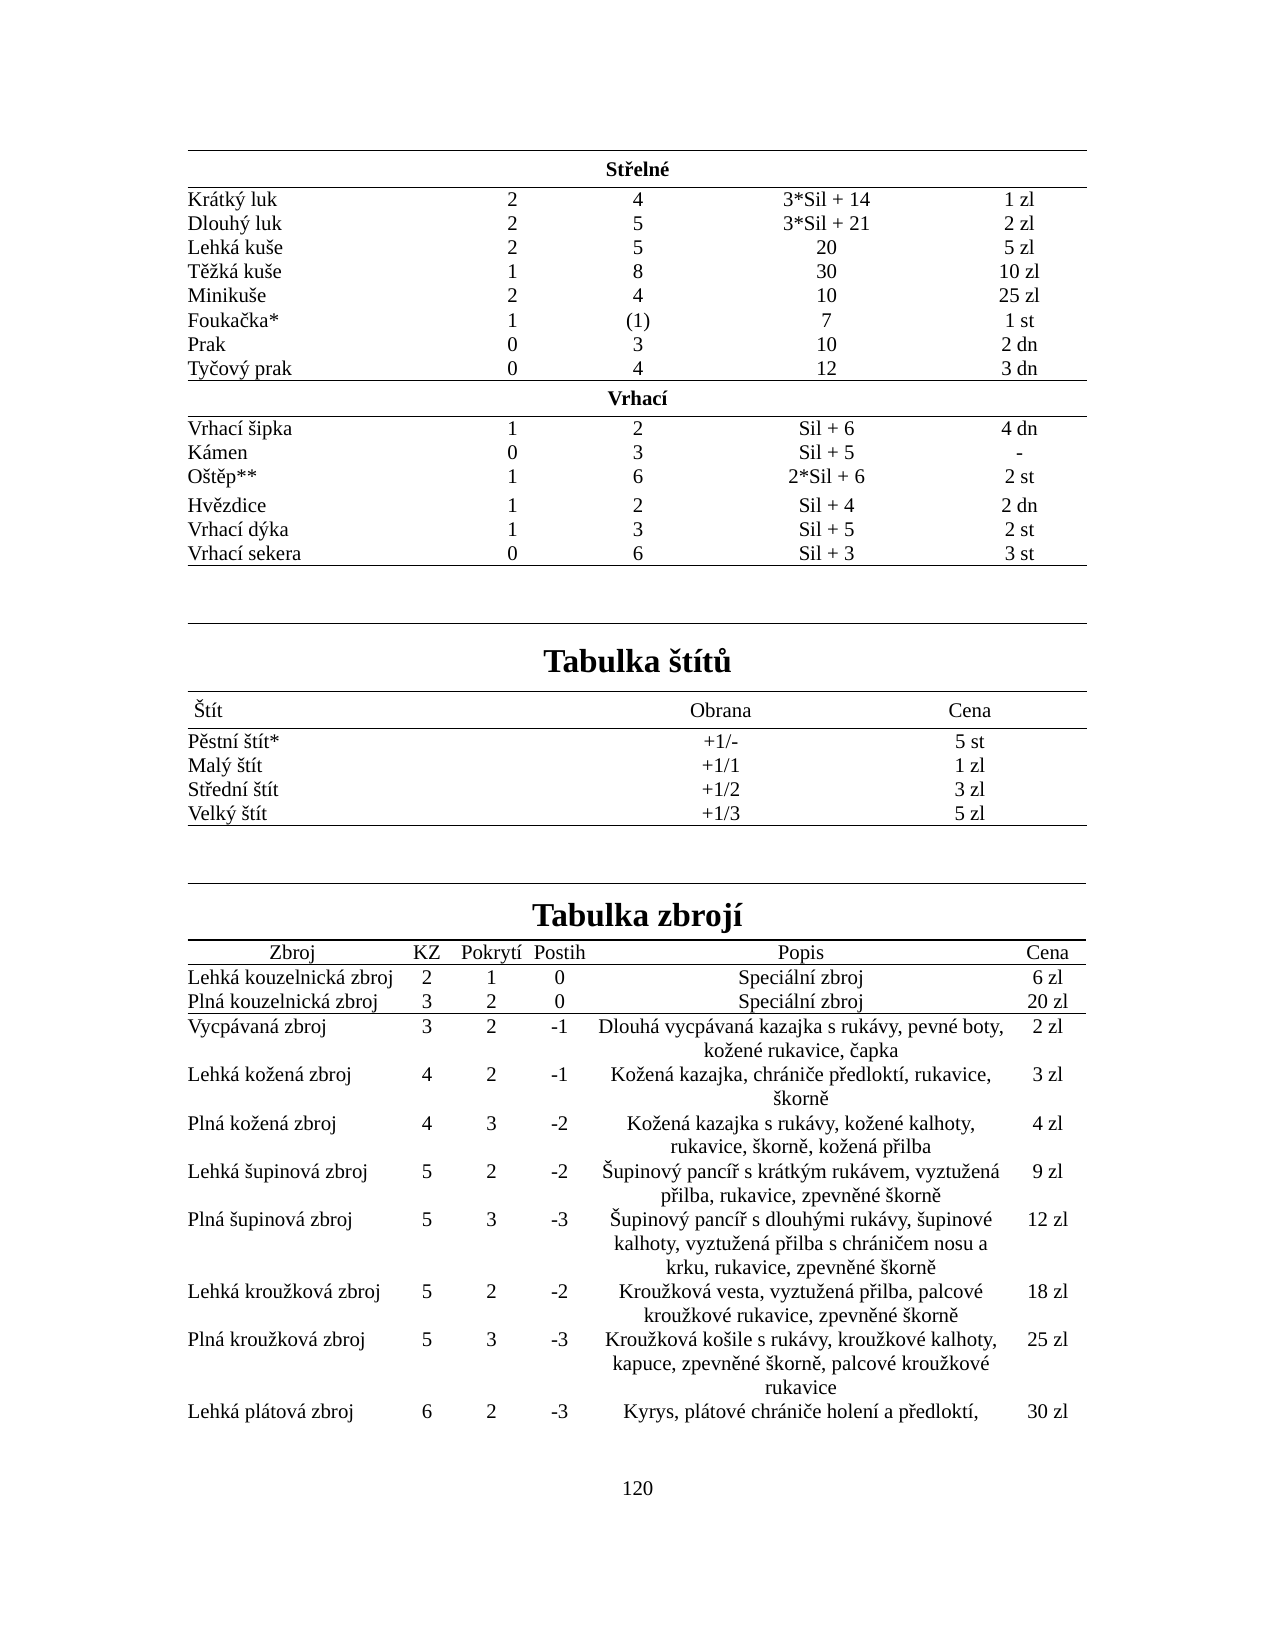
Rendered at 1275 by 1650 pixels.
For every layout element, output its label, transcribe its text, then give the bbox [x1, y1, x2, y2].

table_cell -1 [526, 1014, 593, 1062]
table_cell -3 [526, 1327, 593, 1399]
table_cell 4 [397, 1062, 457, 1110]
table_cell 2 [457, 1014, 526, 1062]
table_cell +1/2 [589, 777, 852, 801]
table_cell Vrhací [188, 381, 1087, 416]
table_cell 3 st [951, 541, 1087, 565]
table_cell 25 zl [1009, 1327, 1086, 1399]
table_cell 2 dn [951, 493, 1087, 517]
table_cell Kyrys, plátové chrániče holení a předloktí, [593, 1399, 1009, 1423]
table_cell 2 [457, 989, 526, 1013]
table_cell 30 [701, 259, 951, 283]
table_cell Tyčový prak [188, 356, 450, 380]
table_header Tabulka zbrojí [188, 884, 1086, 939]
table_cell Sil + 6 [701, 417, 951, 440]
table_cell Lehká šupinová zbroj [188, 1159, 397, 1207]
table_cell 2 dn [951, 332, 1087, 356]
table_cell 20 zl [1009, 989, 1086, 1013]
table_cell Sil + 4 [701, 493, 951, 517]
table_cell 2 [457, 1062, 526, 1110]
table_cell +1/- [589, 729, 852, 753]
table_cell 2*Sil + 6 [701, 464, 951, 493]
table_cell 7 [701, 308, 951, 332]
table_cell 0 [450, 541, 574, 565]
table_cell 2 [450, 284, 574, 307]
table_cell Malý štít [188, 753, 589, 777]
table_cell Speciální zbroj [593, 989, 1009, 1013]
table_cell 0 [450, 332, 574, 356]
table_cell 4 zl [1009, 1110, 1086, 1158]
table_cell Plná kroužková zbroj [188, 1327, 397, 1399]
table_cell Hvězdice [188, 493, 450, 517]
table_cell 25 zl [951, 284, 1087, 307]
table_cell -2 [526, 1279, 593, 1327]
table_cell 2 [397, 965, 457, 989]
table_cell 0 [526, 989, 593, 1013]
table_cell -2 [526, 1110, 593, 1158]
table_cell 5 [397, 1159, 457, 1207]
table_cell Lehká kožená zbroj [188, 1062, 397, 1110]
table_cell 4 [574, 356, 701, 380]
table_cell Kroužková košile s rukávy, kroužkové kalhoty, kapuce, zpevněné škorně, palcové kroužkové rukavice [593, 1327, 1009, 1399]
table_cell 5 [397, 1327, 457, 1399]
table_cell Speciální zbroj [593, 965, 1009, 989]
table_cell Popis [593, 941, 1009, 964]
table_cell -1 [526, 1062, 593, 1110]
table_cell 10 [701, 284, 951, 307]
table_cell 5 [574, 235, 701, 259]
table_cell 1 [450, 259, 574, 283]
table_cell 5 [397, 1279, 457, 1327]
table_cell 12 zl [1009, 1207, 1086, 1279]
table_cell 18 zl [1009, 1279, 1086, 1327]
table_cell 3 [574, 440, 701, 464]
table_cell Vrhací sekera [188, 541, 450, 565]
table_cell Plná kouzelnická zbroj [188, 989, 397, 1013]
table_cell -2 [526, 1159, 593, 1207]
table_cell Kožená kazajka, chrániče předloktí, rukavice, škorně [593, 1062, 1009, 1110]
table_cell 5 [397, 1207, 457, 1279]
table_cell 0 [450, 440, 574, 464]
table_cell 1 [450, 417, 574, 440]
table_cell 1 [450, 308, 574, 332]
table_cell Lehká kouzelnická zbroj [188, 965, 397, 989]
table_cell 5 zl [852, 801, 1087, 825]
table_cell (1) [574, 308, 701, 332]
table_cell 3 zl [1009, 1062, 1086, 1110]
table_cell 10 [701, 332, 951, 356]
table_cell Postih [526, 941, 593, 964]
table_cell 1 [450, 517, 574, 541]
table_cell -3 [526, 1207, 593, 1279]
table_cell Sil + 3 [701, 541, 951, 565]
table_cell Kožená kazajka s rukávy, kožené kalhoty, rukavice, škorně, kožená přilba [593, 1110, 1009, 1158]
table_cell 2 [450, 211, 574, 235]
table_cell 4 [574, 284, 701, 307]
table_cell 1 zl [852, 753, 1087, 777]
table_cell 3 [457, 1327, 526, 1399]
table_cell 0 [450, 356, 574, 380]
table_cell Šupinový pancíř s dlouhými rukávy, šupinové kalhoty, vyztužená přilba s chráničem nosu a krku, rukavice, zpevněné škorně [593, 1207, 1009, 1279]
table_cell 1 [450, 464, 574, 493]
table_cell Sil + 5 [701, 517, 951, 541]
table_cell +1/3 [589, 801, 852, 825]
table_cell 1 [457, 965, 526, 989]
table_cell 2 [574, 493, 701, 517]
table_cell 3 zl [852, 777, 1087, 801]
table_cell 3*Sil + 21 [701, 211, 951, 235]
table_cell Plná kožená zbroj [188, 1110, 397, 1158]
table_cell Cena [852, 692, 1087, 728]
table_header Tabulka štítů [188, 624, 1087, 691]
table_cell Zbroj [188, 941, 397, 964]
table_cell -3 [526, 1399, 593, 1423]
table_cell 2 st [951, 464, 1087, 493]
table_cell Pěstní štít* [188, 729, 589, 753]
table_cell 2 [450, 188, 574, 211]
table_cell Lehká plátová zbroj [188, 1399, 397, 1423]
table_cell Vycpávaná zbroj [188, 1014, 397, 1062]
table_cell 2 [574, 417, 701, 440]
table_cell Obrana [589, 692, 852, 728]
table_cell 8 [574, 259, 701, 283]
table_cell 2 [457, 1279, 526, 1327]
table_cell 5 [574, 211, 701, 235]
table_cell 3*Sil + 14 [701, 188, 951, 211]
table_cell Sil + 5 [701, 440, 951, 464]
table_cell 2 zl [951, 211, 1087, 235]
table_cell Dlouhý luk [188, 211, 450, 235]
table_cell 6 [574, 541, 701, 565]
table_cell Plná šupinová zbroj [188, 1207, 397, 1279]
table_cell 3 [574, 332, 701, 356]
table_cell Lehká kroužková zbroj [188, 1279, 397, 1327]
table_cell Střední štít [188, 777, 589, 801]
table_cell Prak [188, 332, 450, 356]
table_cell Střelné [188, 151, 1087, 187]
table_cell 3 [457, 1207, 526, 1279]
table_cell 1 zl [951, 188, 1087, 211]
table_cell 3 [397, 989, 457, 1013]
table_cell Dlouhá vycpávaná kazajka s rukávy, pevné boty, kožené rukavice, čapka [593, 1014, 1009, 1062]
table_cell 3 [574, 517, 701, 541]
table_cell 2 [457, 1159, 526, 1207]
table_cell 6 [397, 1399, 457, 1423]
table_cell 6 zl [1009, 965, 1086, 989]
table_cell 10 zl [951, 259, 1087, 283]
table_cell 9 zl [1009, 1159, 1086, 1207]
table_cell 5 st [852, 729, 1087, 753]
table_cell Pokrytí [457, 941, 526, 964]
table_cell 4 dn [951, 417, 1087, 440]
table_cell Krátký luk [188, 188, 450, 211]
table_cell Vrhací šipka [188, 417, 450, 440]
table_cell Lehká kuše [188, 235, 450, 259]
table_cell Těžká kuše [188, 259, 450, 283]
table_cell 6 [574, 464, 701, 493]
table_cell 0 [526, 965, 593, 989]
table_cell 2 [450, 235, 574, 259]
table_cell Foukačka* [188, 308, 450, 332]
table_cell Cena [1009, 941, 1086, 964]
table_cell Velký štít [188, 801, 589, 825]
table_cell 4 [397, 1110, 457, 1158]
table_cell Šupinový pancíř s krátkým rukávem, vyztužená přilba, rukavice, zpevněné škorně [593, 1159, 1009, 1207]
table_cell 2 st [951, 517, 1087, 541]
table_cell 2 zl [1009, 1014, 1086, 1062]
table_cell Kámen [188, 440, 450, 464]
table_cell 2 [457, 1399, 526, 1423]
table_cell KZ [397, 941, 457, 964]
table_cell 5 zl [951, 235, 1087, 259]
table_cell +1/1 [589, 753, 852, 777]
table_cell 30 zl [1009, 1399, 1086, 1423]
table_cell Vrhací dýka [188, 517, 450, 541]
table_cell 20 [701, 235, 951, 259]
table_cell - [951, 440, 1087, 464]
table_cell Štít [188, 692, 589, 728]
table_cell 3 [457, 1110, 526, 1158]
table_cell Oštěp** [188, 464, 450, 493]
table_cell Minikuše [188, 284, 450, 307]
table_cell 3 dn [951, 356, 1087, 380]
table_cell Kroužková vesta, vyztužená přilba, palcové kroužkové rukavice, zpevněné škorně [593, 1279, 1009, 1327]
table_cell 1 [450, 493, 574, 517]
table_cell 3 [397, 1014, 457, 1062]
table_cell 1 st [951, 308, 1087, 332]
table_cell 4 [574, 188, 701, 211]
table_cell 12 [701, 356, 951, 380]
